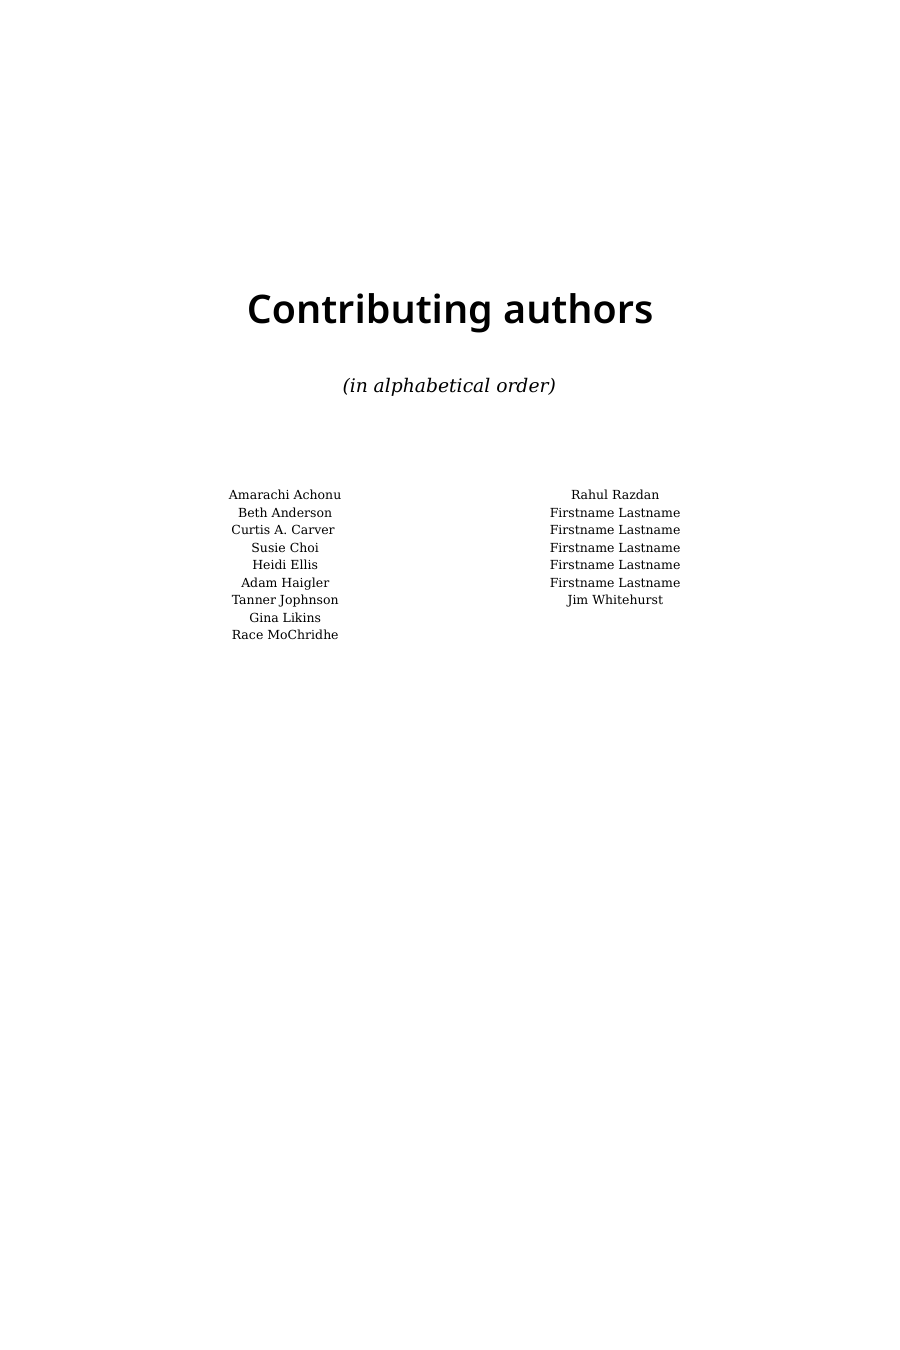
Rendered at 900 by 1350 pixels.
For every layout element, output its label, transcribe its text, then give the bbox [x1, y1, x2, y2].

table_header Rahul Razdan Firstname Lastname Firstname Lastname Firstname Lastname Firstname Lastname Firstname Lastname Jim Whitehurst [450, 482, 780, 648]
table_header Amarachi Achonu Beth Anderson Curtis A. Carver Susie Choi Heidi Ellis Adam Haigler Tanner Jophnson Gina Likins Race MoChridhe [120, 482, 450, 648]
text (in alphabetical order) [120, 376, 780, 397]
subtitle Contributing authors [120, 287, 780, 333]
